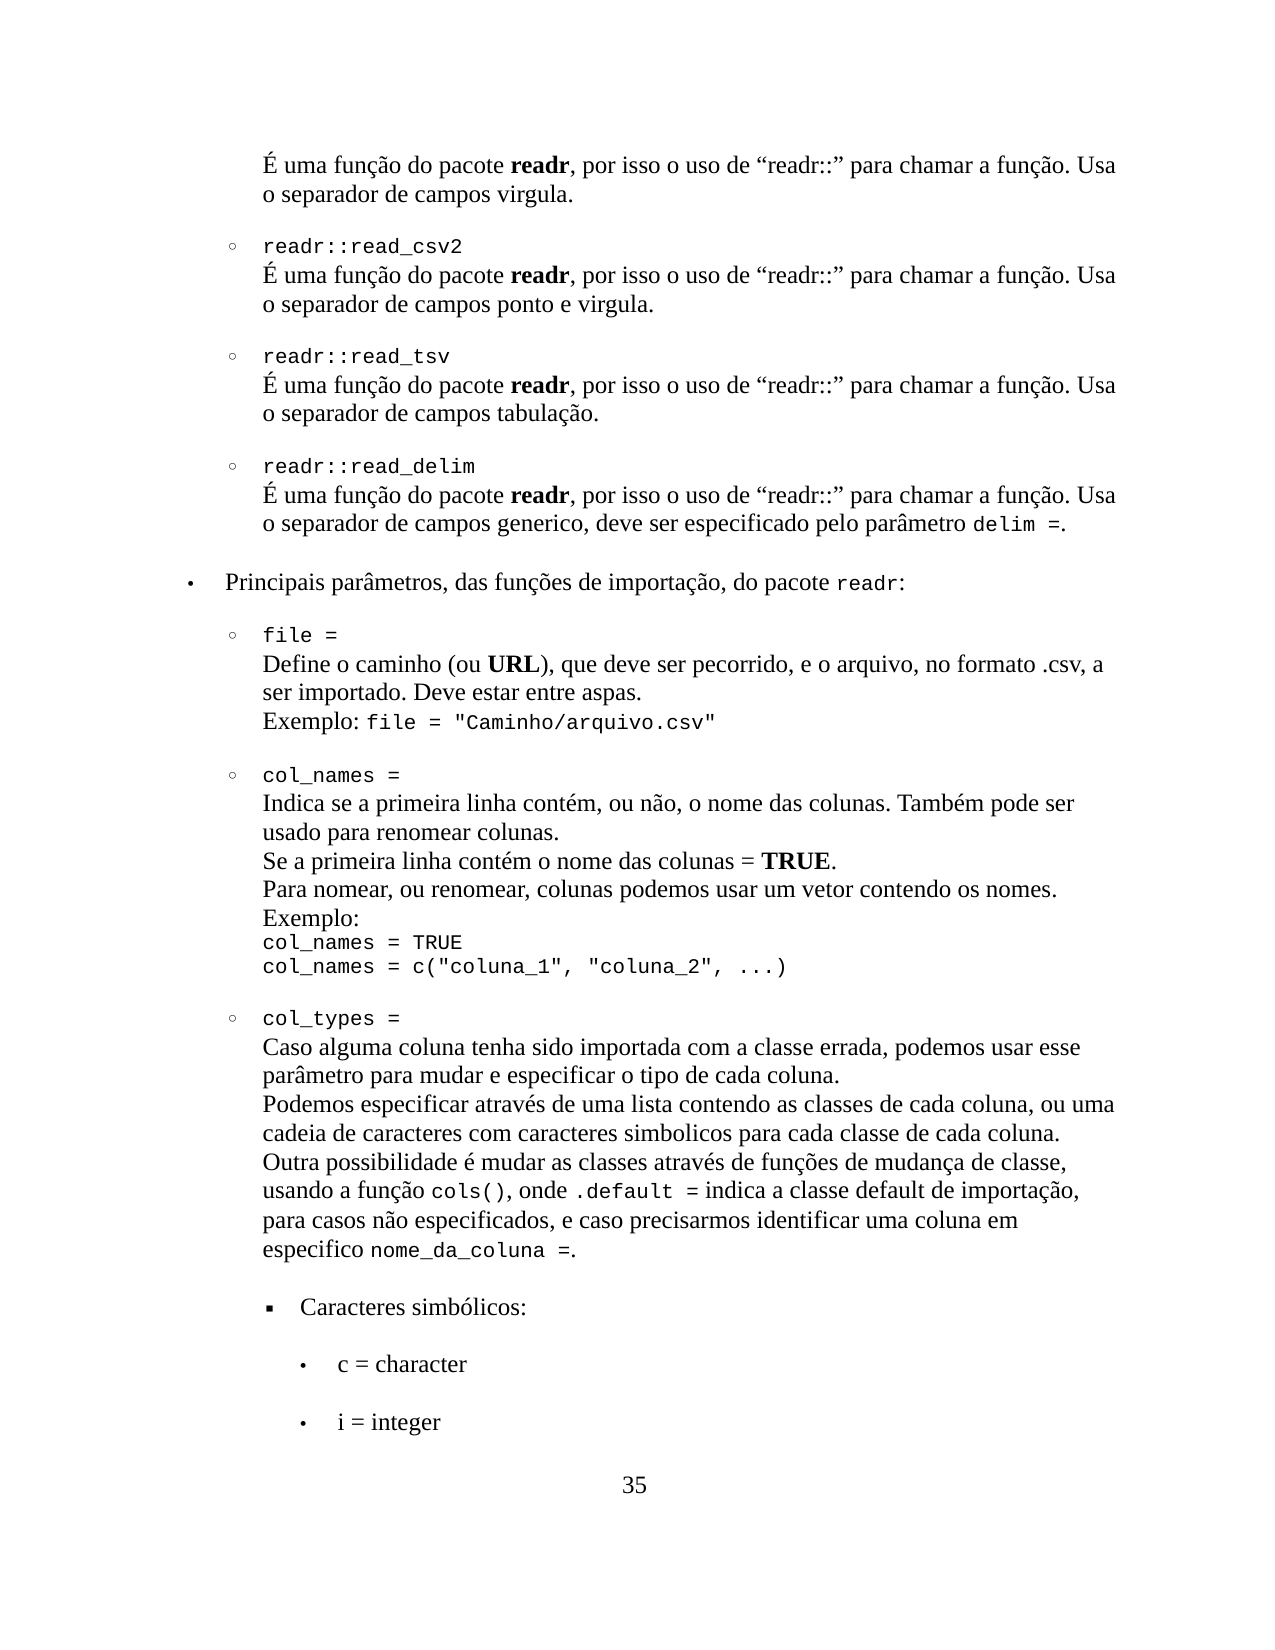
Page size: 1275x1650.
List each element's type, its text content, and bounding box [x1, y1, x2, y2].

list c = character [300, 1349, 1125, 1407]
list readr::read_tsv É uma função do pacote readr, por isso o uso de “readr::” para chamar a função. Usa o separador de campos tabulação. [225, 346, 1125, 456]
list Caracteres simbólicos: [262, 1292, 1125, 1349]
list file = Define o caminho (ou URL), que deve ser pecorrido, e o arquivo, no formato .csv, a ser importado. Deve estar entre aspas. Exemplo: file = "Caminho/arquivo.csv" [225, 625, 1125, 764]
list readr::read_csv2 É uma função do pacote readr, por isso o uso de “readr::” para chamar a função. Usa o separador de campos ponto e virgula. [225, 236, 1125, 346]
list col_types = Caso alguma coluna tenha sido importada com a classe errada, podemos usar esse parâmetro para mudar e especificar o tipo de cada coluna. Podemos especificar através de uma lista contendo as classes de cada coluna, ou uma cadeia de caracteres com caracteres simbolicos para cada classe de cada coluna. Outra possibilidade é mudar as classes através de funções de mudança de classe, usando a função cols(), onde .default = indica a classe default de importação, para casos não especificados, e caso precisarmos identificar uma coluna em especifico nome_da_coluna =. [225, 1008, 1125, 1292]
list col_names = Indica se a primeira linha contém, ou não, o nome das colunas. Também pode ser usado para renomear colunas. Se a primeira linha contém o nome das colunas = TRUE. Para nomear, ou renomear, colunas podemos usar um vetor contendo os nomes. Exemplo: col_names = TRUE col_names = c("coluna_1", "coluna_2", ...) [225, 764, 1125, 1008]
list Principais parâmetros, das funções de importação, do pacote readr: [187, 567, 1125, 625]
list i = integer [300, 1407, 1125, 1436]
list É uma função do pacote readr, por isso o uso de “readr::” para chamar a função. Usa o separador de campos virgula. [225, 150, 1125, 236]
list readr::read_delim É uma função do pacote readr, por isso o uso de “readr::” para chamar a função. Usa o separador de campos generico, deve ser especificado pelo parâmetro delim =. [225, 456, 1125, 567]
